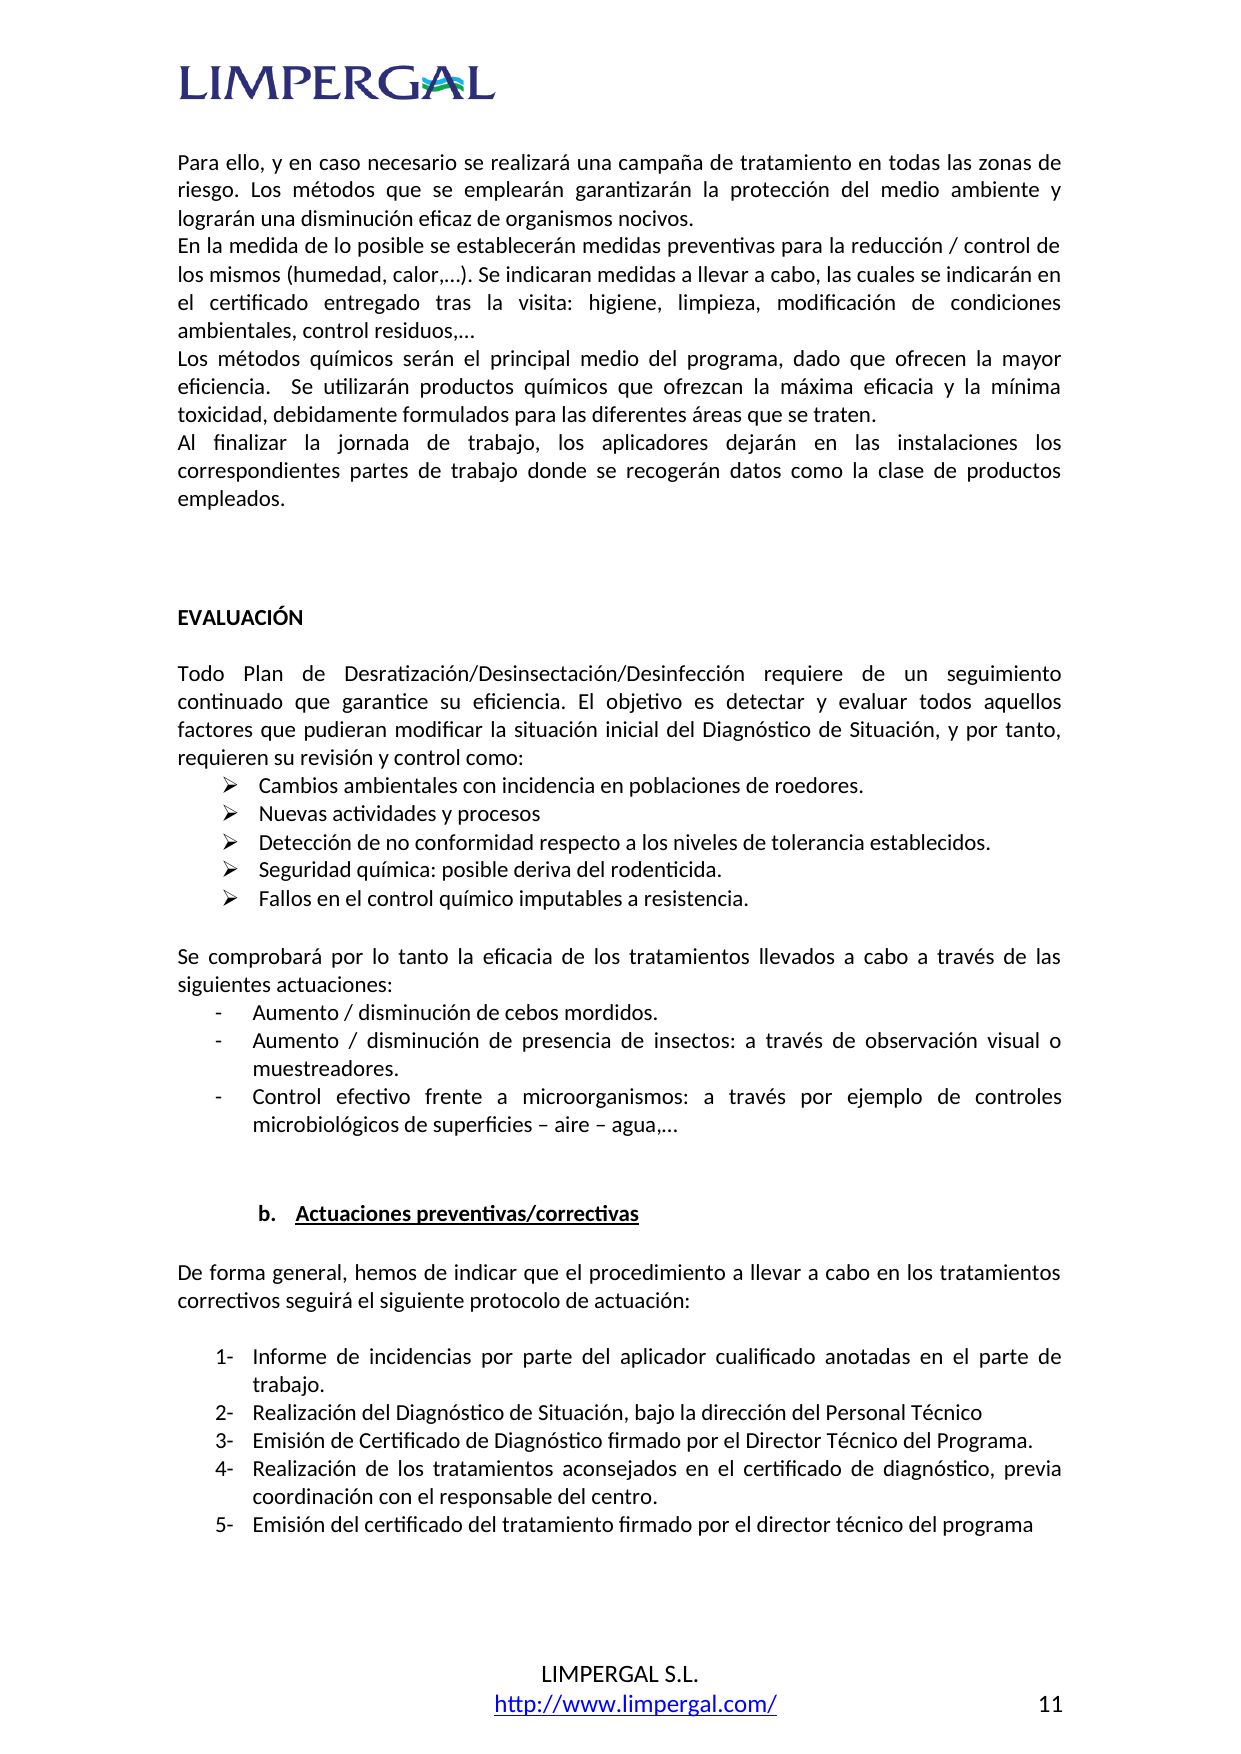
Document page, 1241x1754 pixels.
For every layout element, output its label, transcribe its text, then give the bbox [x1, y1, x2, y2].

list Emisión de Certificado de Diagnóstico firmado por el Director Técnico del Programa. [215, 1426, 1063, 1454]
text Los métodos químicos serán el principal medio del programa, dado que ofrecen la mayor eficiencia. Se utilizarán productos químicos que ofrezcan la máxima eficacia y la mínima toxicidad, debidamente formulados para las diferentes áreas que se traten. [177, 344, 1063, 428]
list Detección de no conformidad respecto a los niveles de tolerancia establecidos. [221, 828, 1063, 856]
text Para ello, y en caso necesario se realizará una campaña de tratamiento en todas las zonas de riesgo. Los métodos que se emplearán garantizarán la protección del medio ambiente y lograrán una disminución eficaz de organismos nocivos. [177, 148, 1063, 232]
text De forma general, hemos de indicar que el procedimiento a llevar a cabo en los tratamientos correctivos seguirá el siguiente protocolo de actuación: [177, 1258, 1063, 1314]
list Fallos en el control químico imputables a resistencia. [221, 884, 1063, 912]
text Se comprobará por lo tanto la eficacia de los tratamientos llevados a cabo a través de las siguientes actuaciones: [177, 942, 1063, 998]
picture [177, 44, 498, 103]
text EVALUACIÓN [177, 603, 1063, 631]
text En la medida de lo posible se establecerán medidas preventivas para la reducción / control de los mismos (humedad, calor,…). Se indicaran medidas a llevar a cabo, las cuales se indicarán en el certificado entregado tras la visita: higiene, limpieza, modificación de condiciones ambientales, control residuos,… [177, 232, 1063, 344]
list Informe de incidencias por parte del aplicador cualificado anotadas en el parte de trabajo. [215, 1342, 1063, 1398]
list Realización de los tratamientos aconsejados en el certificado de diagnóstico, previa coordinación con el responsable del centro. [215, 1454, 1063, 1510]
list Cambios ambientales con incidencia en poblaciones de roedores. [221, 772, 1063, 799]
list Aumento / disminución de presencia de insectos: a través de observación visual o muestreadores. [215, 1026, 1063, 1082]
text Todo Plan de Desratización/Desinsectación/Desinfección requiere de un seguimiento continuado que garantice su eficiencia. El objetivo es detectar y evaluar todos aquellos factores que pudieran modificar la situación inicial del Diagnóstico de Situación, y por tanto, requieren su revisión y control como: [177, 659, 1063, 772]
list Emisión del certificado del tratamiento firmado por el director técnico del programa [215, 1510, 1063, 1538]
list Seguridad química: posible deriva del rodenticida. [221, 856, 1063, 884]
list Aumento / disminución de cebos mordidos. [215, 998, 1063, 1026]
list Nuevas actividades y procesos [221, 799, 1063, 828]
subtitle Actuaciones preventivas/correctivas [258, 1199, 1063, 1227]
list Control efectivo frente a microorganismos: a través por ejemplo de controles microbiológicos de superficies – aire – agua,… [215, 1082, 1063, 1138]
text Al finalizar la jornada de trabajo, los aplicadores dejarán en las instalaciones los correspondientes partes de trabajo donde se recogerán datos como la clase de productos empleados. [177, 428, 1063, 512]
list Realización del Diagnóstico de Situación, bajo la dirección del Personal Técnico [215, 1398, 1063, 1426]
